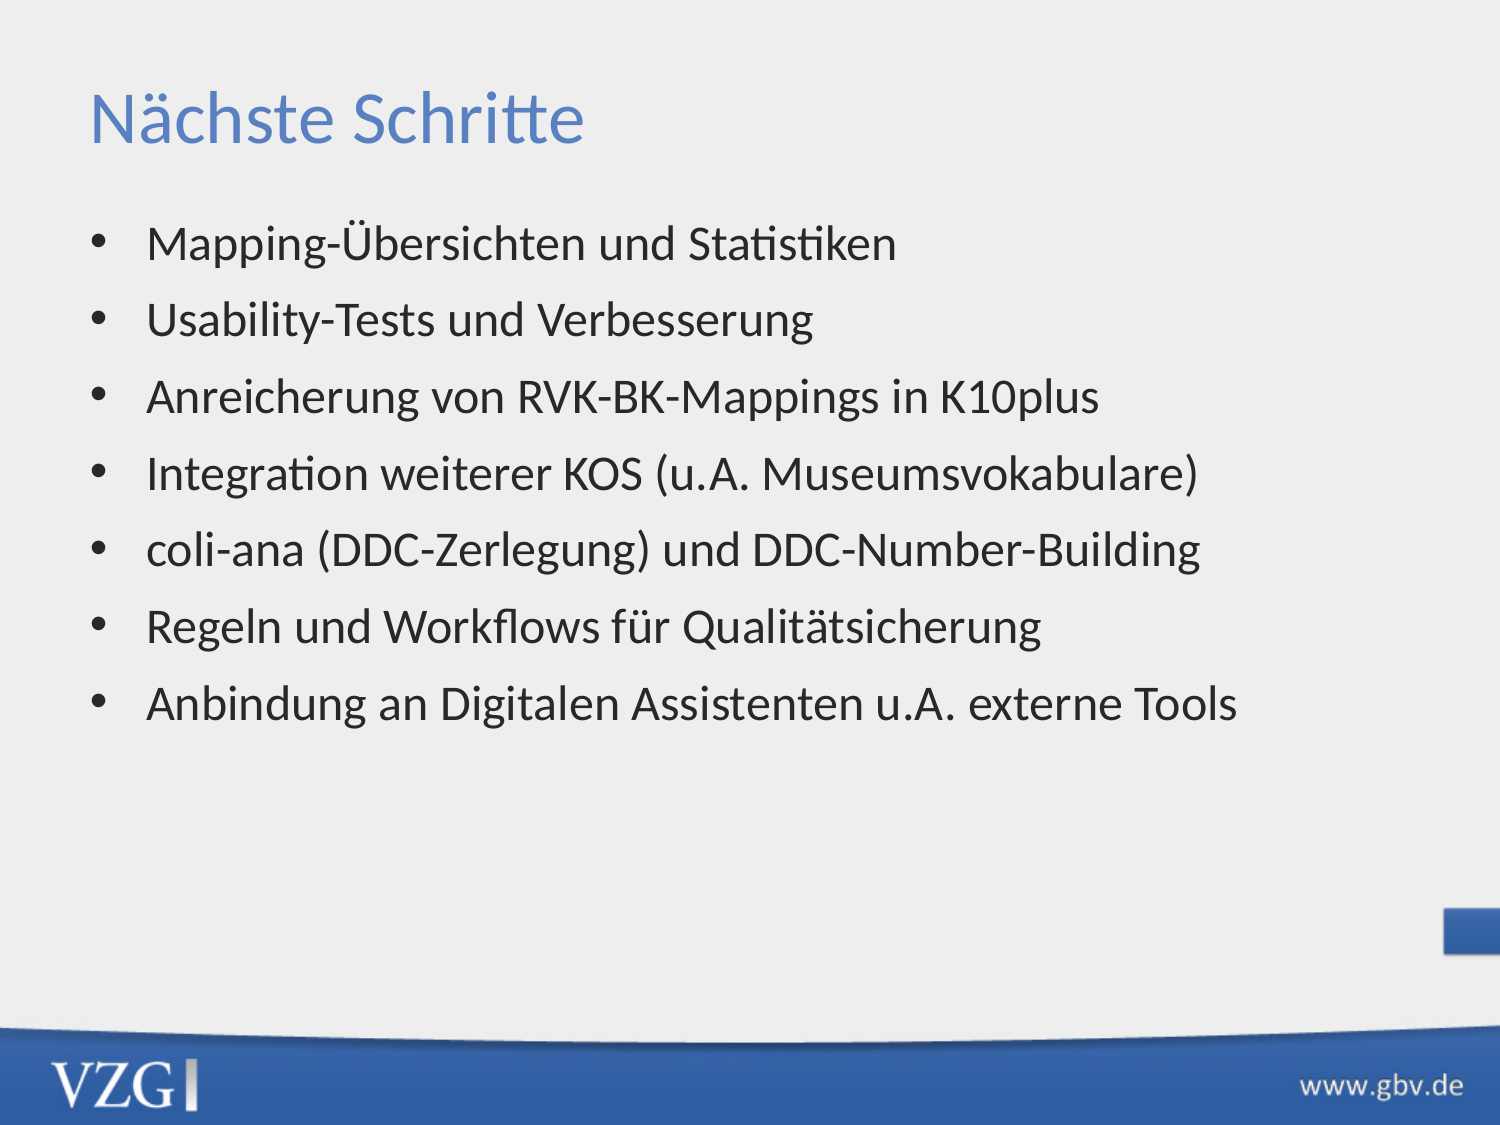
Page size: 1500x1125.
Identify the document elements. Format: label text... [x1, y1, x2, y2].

title Nächste Schritte [75, 36, 1426, 192]
picture [0, 0, 1500, 1125]
list Mapping-Übersichten und Statistiken Usability-Tests und Verbesserung Anreicherung von RVK-BK-Mappings in K10plus Integration weiterer KOS (u.A. Museumsvokabulare) coli-ana (DDC-Zerlegung) und DDC-Number-Building Regeln und Workflows für Qualitätsicherung Anbindung an Digitalen Assistenten u.A. externe Tools [75, 202, 1426, 1005]
